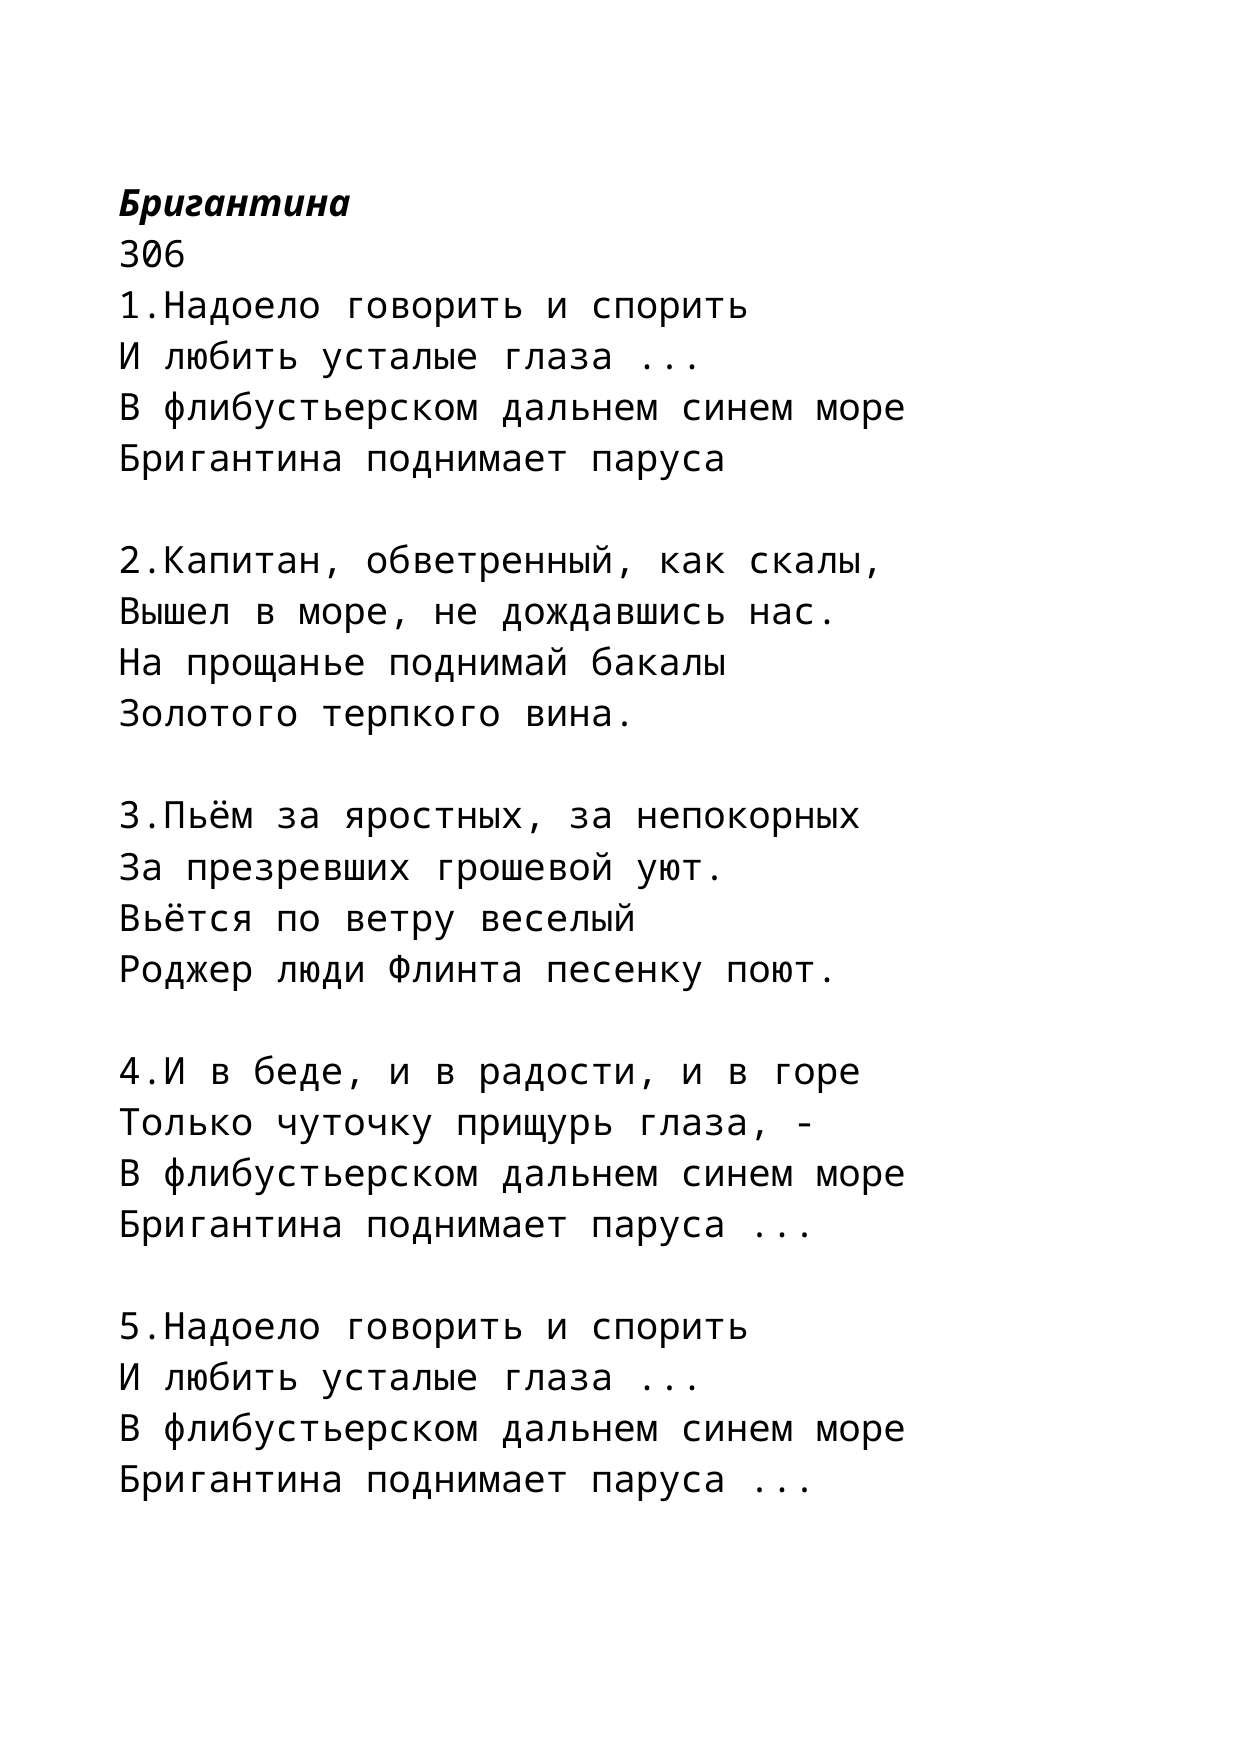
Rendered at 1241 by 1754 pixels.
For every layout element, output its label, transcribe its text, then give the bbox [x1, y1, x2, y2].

text Золотого терпкого вина. [118, 687, 1122, 738]
text В флибустьерском дальнем синем море [118, 1401, 1122, 1452]
text Бригантина поднимает паруса ... [118, 1197, 1122, 1248]
text Роджер люди Флинта песенку поют. [118, 942, 1122, 993]
text 5.Надоело говорить и спорить [118, 1299, 1122, 1350]
text Вышел в море, не дождавшись нас. [118, 585, 1122, 636]
text За презревших грошевой уют. [118, 840, 1122, 891]
text 1.Надоело говорить и спорить [118, 278, 1122, 329]
text На прощанье поднимай бакалы [118, 636, 1122, 687]
text 306 [118, 227, 1122, 278]
text Только чуточку прищурь глаза, - [118, 1095, 1122, 1146]
text В флибустьерском дальнем синем море [118, 381, 1122, 432]
text 3.Пьём за яростных, за непокорных [118, 789, 1122, 840]
text Бригантина поднимает паруса ... [118, 1452, 1122, 1503]
subtitle Бригантина [118, 176, 1122, 227]
text В флибустьерском дальнем синем море [118, 1146, 1122, 1197]
text И любить усталые глаза ... [118, 1350, 1122, 1401]
text Вьётся по ветру веселый [118, 891, 1122, 942]
text 4.И в беде, и в радости, и в горе [118, 1044, 1122, 1095]
text Бригантина поднимает паруса [118, 432, 1122, 483]
text 2.Капитан, обветренный, как скалы, [118, 534, 1122, 585]
text И любить усталые глаза ... [118, 329, 1122, 381]
